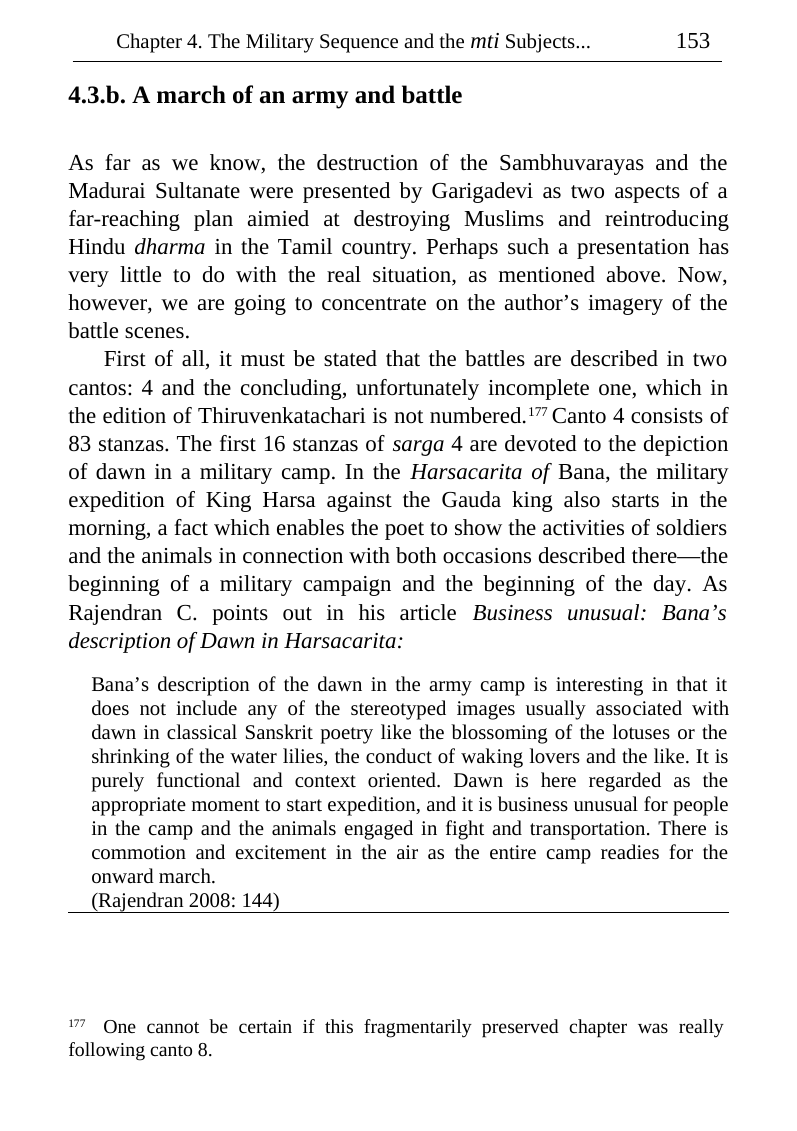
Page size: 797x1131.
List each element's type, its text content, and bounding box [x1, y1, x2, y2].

text As far as we know, the destruction of the Sambhuvarayas and the Madurai Sultanate were presented by Garigadevi as two aspects of a far-reaching plan aimied at destroying Muslims and reintroduc­ing Hindu dharma in the Tamil country. Perhaps such a presen­tation has very little to do with the real situation, as mentioned above. Now, however, we are going to concentrate on the author’s imagery of the battle scenes. [68, 148, 729, 344]
text First of all, it must be stated that the battles are described in two cantos: 4 and the concluding, unfortunately incomplete one, which in the edition of Thiruvenkatachari is not numbered.177 Canto 4 consists of 83 stanzas. The first 16 stanzas of sarga 4 are devoted to the depiction of dawn in a military camp. In the Harsacarita of Bana, the military expedition of King Harsa against the Gauda king also starts in the morning, a fact which enables the poet to show the activities of soldiers and the animals in con­nection with both occasions described there—the beginning of a military campaign and the beginning of the day. As Rajendran C. points out in his article Business unusual: Bana’s description of Dawn in Harsacarita: [68, 345, 729, 653]
text Bana’s description of the dawn in the army camp is interesting in that it does not include any of the stereotyped images usually asso­ciated with dawn in classical Sanskrit poetry like the blossoming of the lotuses or the shrinking of the water lilies, the conduct of wak­ing lovers and the like. It is purely functional and context oriented. Dawn is here regarded as the appropriate moment to start expe­dition, and it is business unusual for people in the camp and the animals engaged in fight and transportation. There is commotion and excitement in the air as the entire camp readies for the onward march. [91, 671, 729, 888]
list b. A march of an army and battle [68, 80, 729, 109]
text 177 One cannot be certain if this fragmentarily preserved chapter was really following canto 8. [68, 1015, 724, 1061]
text (Rajendran 2008: 144) [68, 888, 729, 912]
text Chapter 4. The Military Sequence and the mti Subjects... 153 [116, 27, 725, 53]
